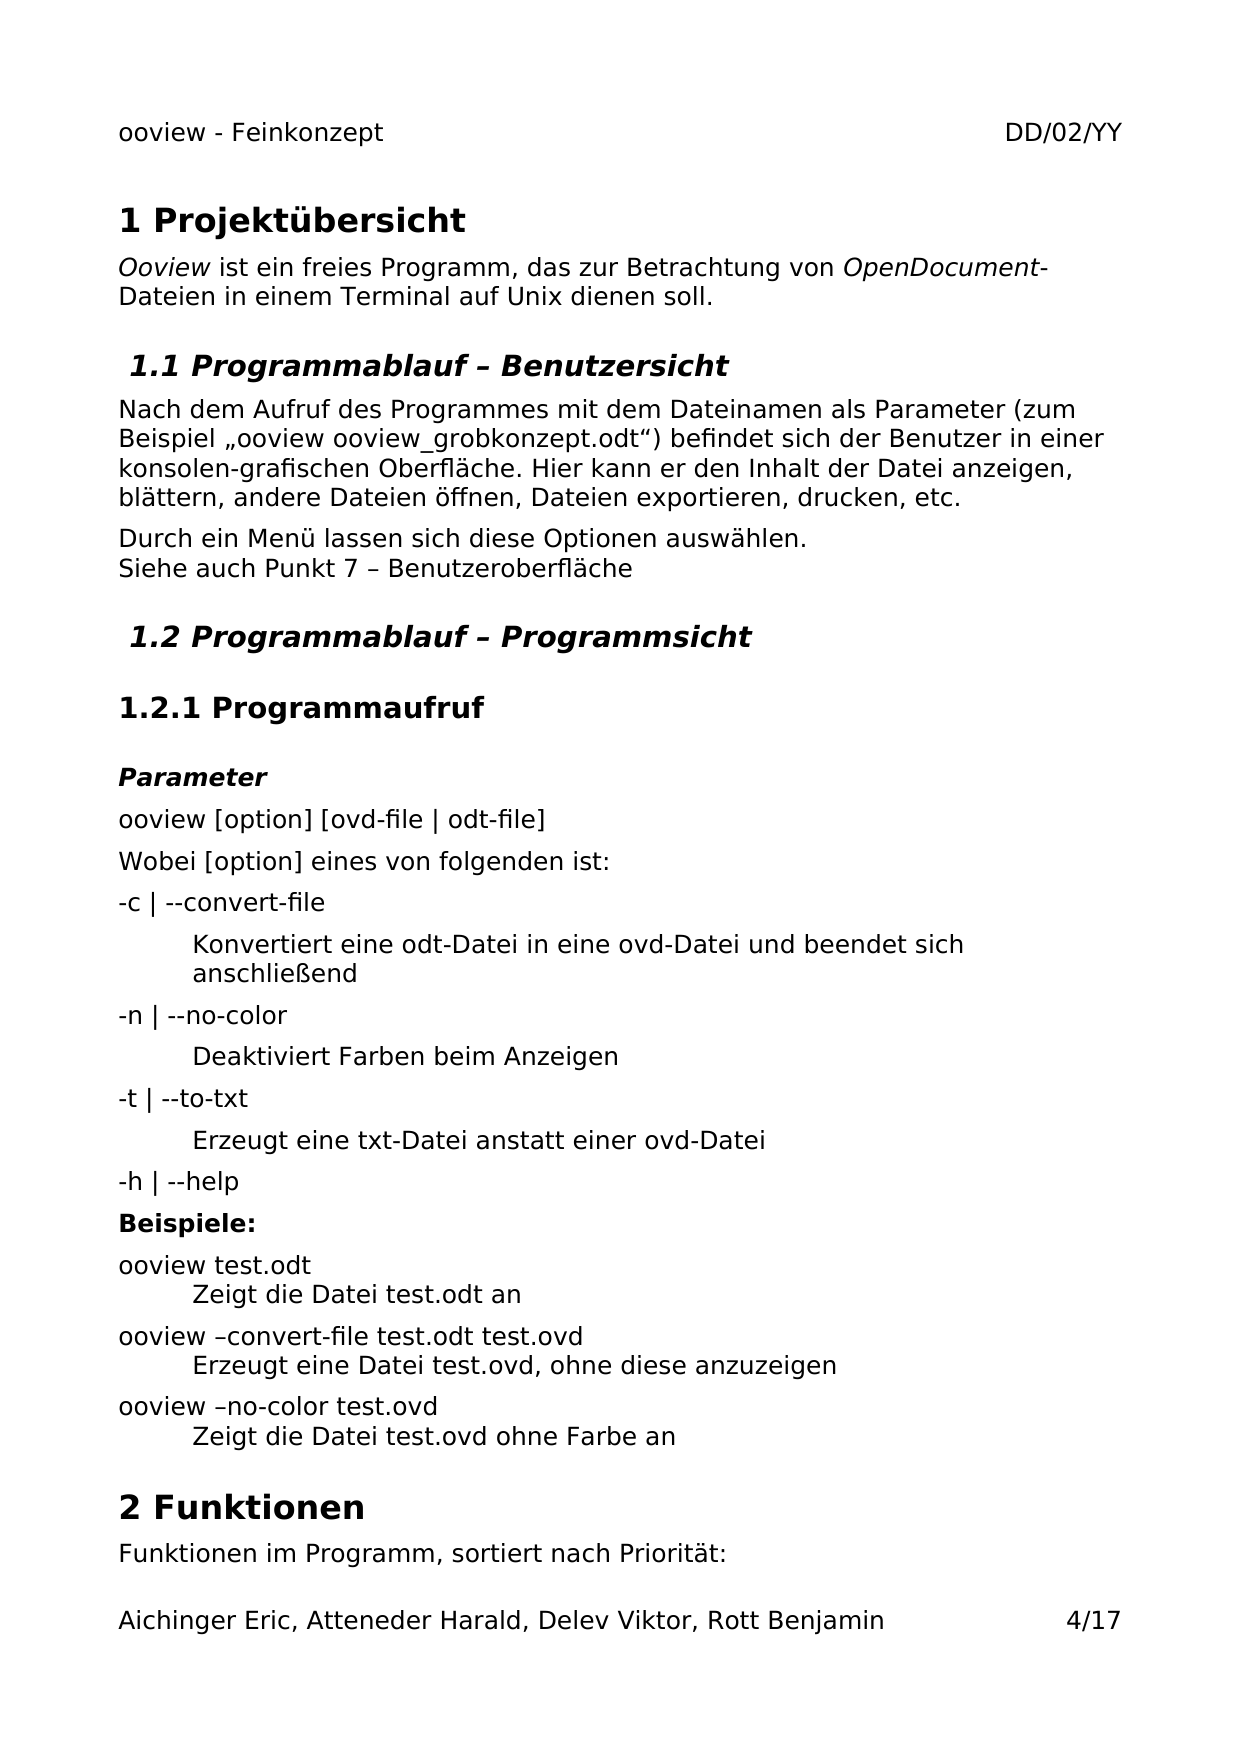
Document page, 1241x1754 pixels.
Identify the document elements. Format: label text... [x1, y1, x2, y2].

text -c | --convert-file [118, 888, 1122, 917]
subtitle Programmablauf – Benutzersicht [118, 349, 1122, 383]
text Deaktiviert Farben beim Anzeigen [118, 1042, 1122, 1072]
text Konvertiert eine odt-Datei in eine ovd-Datei und beendet sich anschließend [118, 930, 1122, 988]
text ooview –no-color test.ovd Zeigt die Datei test.ovd ohne Farbe an [118, 1392, 1122, 1451]
text ooview test.odt Zeigt die Datei test.odt an [118, 1251, 1122, 1309]
subtitle Funktionen [118, 1488, 1122, 1527]
text Beispiele: [118, 1209, 1122, 1238]
text -h | --help [118, 1167, 1122, 1197]
subtitle Projektübersicht [118, 202, 1122, 241]
text -n | --no-color [118, 1001, 1122, 1030]
subtitle Programmaufruf [118, 692, 1122, 726]
text -t | --to-txt [118, 1084, 1122, 1113]
subtitle Parameter [118, 763, 1122, 792]
text Erzeugt eine txt-Datei anstatt einer ovd-Datei [118, 1126, 1122, 1155]
text Durch ein Menü lassen sich diese Optionen auswählen. Siehe auch Punkt 7 – Benutzeroberfläche [118, 524, 1122, 583]
text ooview –convert-file test.odt test.ovd Erzeugt eine Datei test.ovd, ohne diese anzuzeigen [118, 1322, 1122, 1380]
text Ooview ist ein freies Programm, das zur Betrachtung von OpenDocument-Dateien in einem Terminal auf Unix dienen soll. [118, 253, 1122, 311]
text ooview [option] [ovd-file | odt-file] [118, 805, 1122, 834]
text Wobei [option] eines von folgenden ist: [118, 847, 1122, 876]
text Funktionen im Programm, sortiert nach Priorität: [118, 1540, 1122, 1569]
text Nach dem Aufruf des Programmes mit dem Dateinamen als Parameter (zum Beispiel „ooview ooview_grobkonzept.odt“) befindet sich der Benutzer in einer konsolen-grafischen Oberfläche. Hier kann er den Inhalt der Datei anzeigen, blättern, andere Dateien öffnen, Dateien exportieren, drucken, etc. [118, 395, 1122, 512]
subtitle Programmablauf – Programmsicht [118, 620, 1122, 654]
